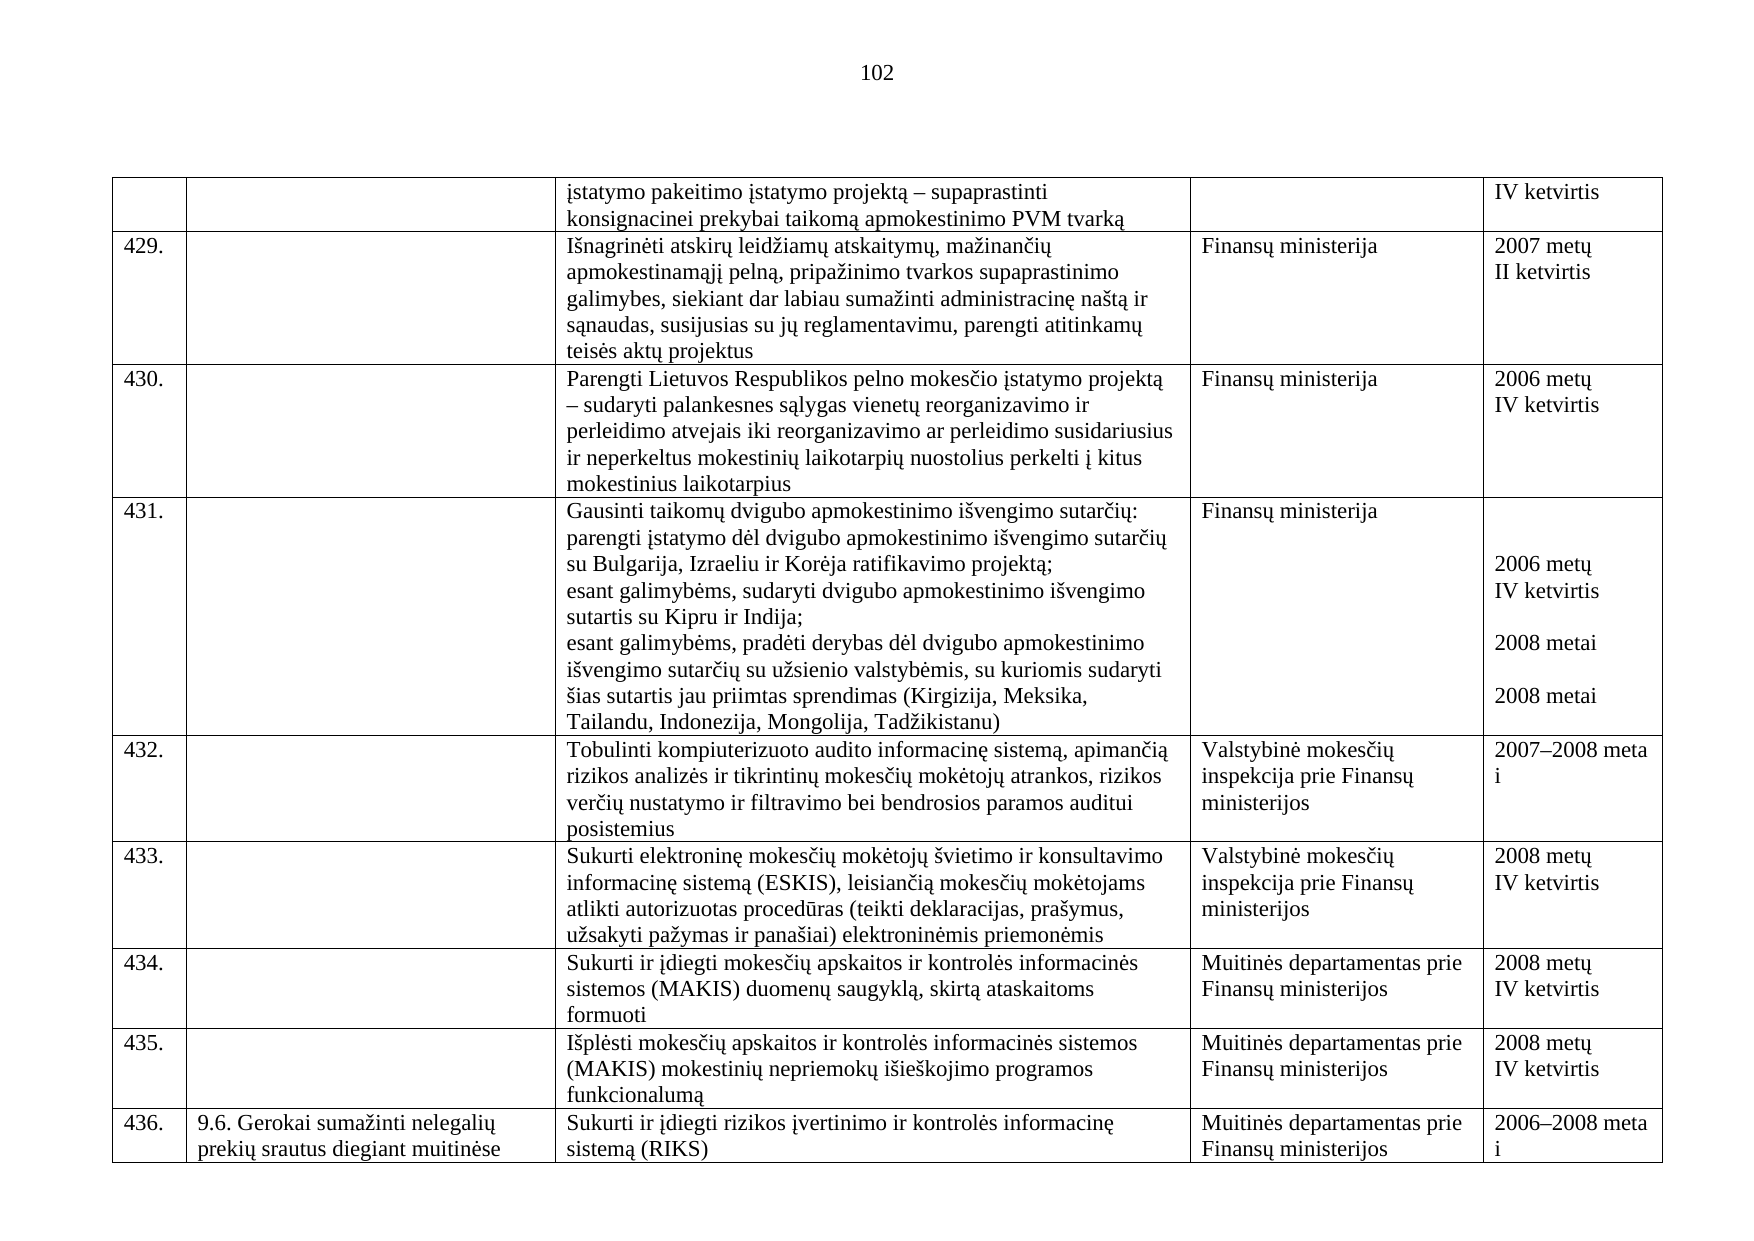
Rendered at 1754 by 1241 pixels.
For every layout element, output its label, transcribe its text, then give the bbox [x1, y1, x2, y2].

table_cell [187, 736, 555, 841]
table_cell Išnagrinėti atskirų leidžiamų atskaitymų, mažinančių apmokestinamąjį pelną, pripažinimo tvarkos supaprastinimo galimybes, siekiant dar labiau sumažinti administracinę naštą ir sąnaudas, susijusias su jų reglamentavimu, parengti atitinkamų teisės aktų projektus [556, 232, 1190, 364]
table_cell Išplėsti mokesčių apskaitos ir kontrolės informacinės sistemos (MAKIS) mokestinių nepriemokų išieškojimo programos funkcionalumą [556, 1029, 1190, 1108]
table_cell Muitinės departamentas prie Finansų ministerijos [1191, 1109, 1483, 1162]
table_cell 2007 metų II ketvirtis [1484, 232, 1662, 364]
table_cell Sukurti elektroninę mokesčių mokėtojų švietimo ir konsultavimo informacinę sistemą (ESKIS), leisiančią mokesčių mokėtojams atlikti autorizuotas procedūras (teikti deklaracijas, prašymus, užsakyti pažymas ir panašiai) elektroninėmis priemonėmis [556, 842, 1190, 948]
table_cell 2006 metų IV ketvirtis 2008 metai 2008 metai [1484, 498, 1662, 735]
table_cell Finansų ministerija [1191, 498, 1483, 735]
table_cell 430. [113, 365, 186, 497]
table_cell 432. [113, 736, 186, 841]
table_cell 2008 metų IV ketvirtis [1484, 949, 1662, 1028]
table_cell [187, 365, 555, 497]
table_cell Sukurti ir įdiegti rizikos įvertinimo ir kontrolės informacinę sistemą (RIKS) [556, 1109, 1190, 1162]
table_cell Finansų ministerija [1191, 365, 1483, 497]
table_cell Finansų ministerija [1191, 232, 1483, 364]
table_cell Muitinės departamentas prie Finansų ministerijos [1191, 949, 1483, 1028]
table_cell 436. [113, 1109, 186, 1162]
table_cell Gausinti taikomų dvigubo apmokestinimo išvengimo sutarčių: parengti įstatymo dėl dvigubo apmokestinimo išvengimo sutarčių su Bulgarija, Izraeliu ir Korėja ratifikavimo projektą; esant galimybėms, sudaryti dvigubo apmokestinimo išvengimo sutartis su Kipru ir Indija; esant galimybėms, pradėti derybas dėl dvigubo apmokestinimo išvengimo sutarčių su užsienio valstybėmis, su kuriomis sudaryti šias sutartis jau priimtas sprendimas (Kirgizija, Meksika, Tailandu, Indonezija, Mongolija, Tadžikistanu) [556, 498, 1190, 735]
table_cell 2008 metų IV ketvirtis [1484, 842, 1662, 948]
table_cell Sukurti ir įdiegti mokesčių apskaitos ir kontrolės informacinės sistemos (MAKIS) duomenų saugyklą, skirtą ataskaitoms formuoti [556, 949, 1190, 1028]
table_cell įstatymo pakeitimo įstatymo projektą – supaprastinti konsignacinei prekybai taikomą apmokestinimo PVM tvarką [556, 178, 1190, 231]
table_cell 433. [113, 842, 186, 948]
table_cell Valstybinė mokesčių inspekcija prie Finansų ministerijos [1191, 842, 1483, 948]
table_cell Tobulinti kompiuterizuoto audito informacinę sistemą, apimančią rizikos analizės ir tikrintinų mokesčių mokėtojų atrankos, rizikos verčių nustatymo ir filtravimo bei bendrosios paramos auditui posistemius [556, 736, 1190, 841]
table_cell 431. [113, 498, 186, 735]
table_cell [187, 1029, 555, 1108]
table_cell Valstybinė mokesčių inspekcija prie Finansų ministerijos [1191, 736, 1483, 841]
table_cell IV ketvirtis [1484, 178, 1662, 231]
table_cell [113, 178, 186, 231]
table_cell [187, 842, 555, 948]
table_cell 9.6. Gerokai sumažinti nelegalių prekių srautus diegiant muitinėse [187, 1109, 555, 1162]
table_cell [187, 232, 555, 364]
table_cell [1191, 178, 1483, 231]
table_cell [187, 178, 555, 231]
table_cell [187, 498, 555, 735]
table_cell 429. [113, 232, 186, 364]
table_cell Muitinės departamentas prie Finansų ministerijos [1191, 1029, 1483, 1108]
table_cell 2006–2008 metai [1484, 1109, 1662, 1162]
table_cell 2006 metų IV ketvirtis [1484, 365, 1662, 497]
table_cell 434. [113, 949, 186, 1028]
table_cell 435. [113, 1029, 186, 1108]
table_cell 2007–2008 metai [1484, 736, 1662, 841]
table_cell [187, 949, 555, 1028]
table_cell 2008 metų IV ketvirtis [1484, 1029, 1662, 1108]
table_cell Parengti Lietuvos Respublikos pelno mokesčio įstatymo projektą – sudaryti palankesnes sąlygas vienetų reorganizavimo ir perleidimo atvejais iki reorganizavimo ar perleidimo susidariusius ir neperkeltus mokestinių laikotarpių nuostolius perkelti į kitus mokestinius laikotarpius [556, 365, 1190, 497]
